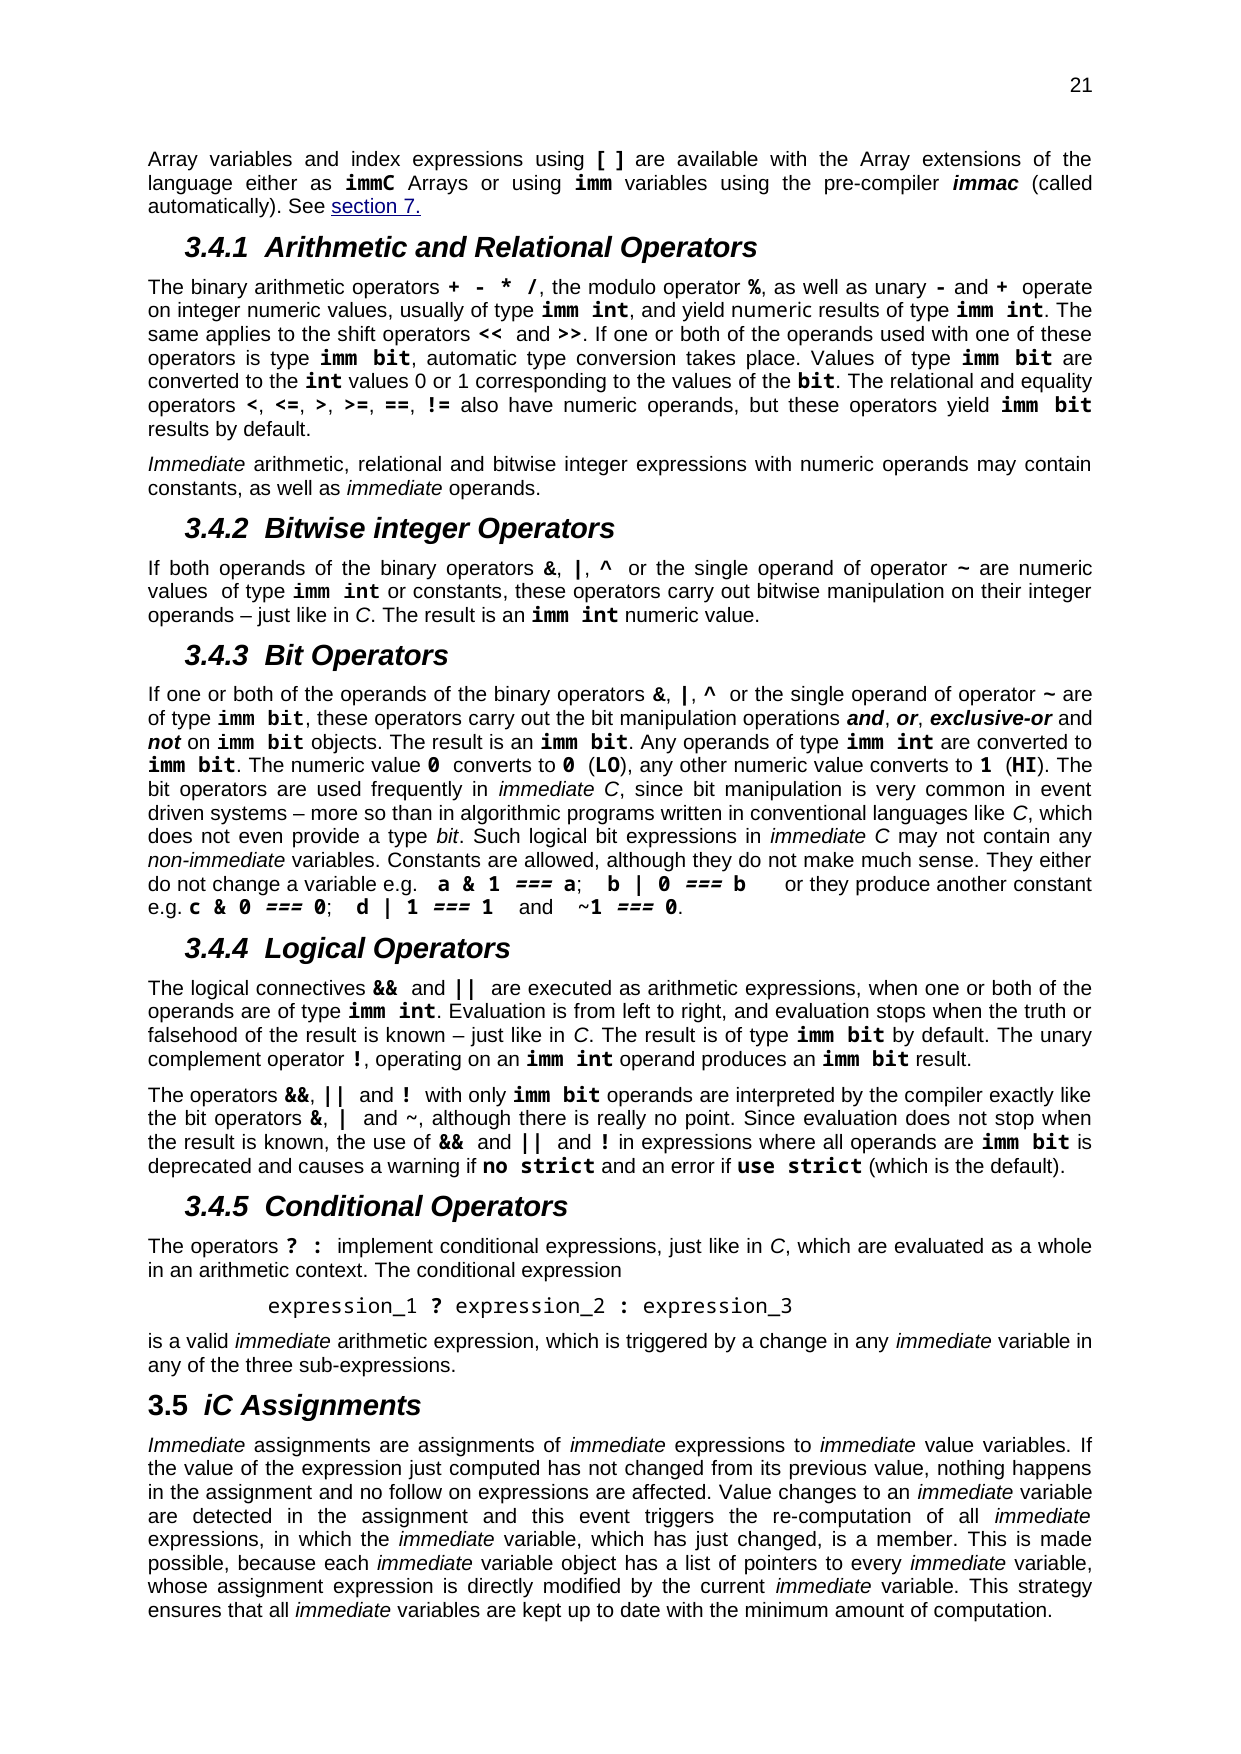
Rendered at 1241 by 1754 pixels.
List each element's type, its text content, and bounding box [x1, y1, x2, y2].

text Immediate assignments are assignments of immediate expressions to immediate value variables. If the value of the expression just computed has not changed from its previous value, nothing happens in the assignment and no follow on expressions are affected. Value changes to an immediate variable are detected in the assignment and this event triggers the re-computation of all immediate expressions, in which the immediate variable, which has just changed, is a member. This is made possible, because each immediate variable object has a list of pointers to every immediate variable, whose assignment expression is directly modified by the current immediate variable. This strategy ensures that all immediate variables are kept up to date with the minimum amount of computation. [148, 1433, 1092, 1622]
text The logical connectives && and || are executed as arithmetic expressions, when one or both of the operands are of type imm int. Evaluation is from left to right, and evaluation stops when the truth or falsehood of the result is known – just like in C. The result is of type imm bit by default. The unary complement operator !, operating on an imm int operand produces an imm bit result. [148, 976, 1092, 1071]
text The operators ? : implement conditional expressions, just like in C, which are evaluated as a whole in an arithmetic context. The conditional expression [148, 1235, 1092, 1282]
text The operators &&, || and ! with only imm bit operands are interpreted by the compiler exactly like the bit operators &, | and ~, although there is really no point. Since evaluation does not stop when the result is known, the use of && and || and ! in expressions where all operands are imm bit is deprecated and causes a warning if no strict and an error if use strict (which is the default). [148, 1083, 1092, 1178]
text Array variables and index expressions using [ ] are available with the Array extensions of the language either as immC Arrays or using imm variables using the pre-compiler immac (called automatically). See section 7. [148, 148, 1092, 219]
subtitle Conditional Operators [184, 1190, 1092, 1223]
subtitle Bitwise integer Operators [184, 512, 1092, 544]
subtitle iC Assignments [148, 1389, 1092, 1421]
text If one or both of the operands of the binary operators &, |, ^ or the single operand of operator ~ are of type imm bit, these operators carry out the bit manipulation operations and, or, exclusive-or and not on imm bit objects. The result is an imm bit. Any operands of type imm int are converted to imm bit. The numeric value 0 converts to 0 (LO), any other numeric value converts to 1 (HI). The bit operators are used frequently in immediate C, since bit manipulation is very common in event driven systems – more so than in algorithmic programs written in conventional languages like C, which does not even provide a type bit. Such logical bit expressions in immediate C may not contain any non-immediate variables. Constants are allowed, although they do not make much sense. They either do not change a variable e.g. a & 1 === a; b | 0 === b or they produce another constant e.g. c & 0 === 0; d | 1 === 1 and ~1 === 0. [148, 683, 1092, 919]
subtitle Logical Operators [184, 932, 1092, 964]
text Immediate arithmetic, relational and bitwise integer expressions with numeric operands may contain constants, as well as immediate operands. [148, 453, 1092, 500]
text If both operands of the binary operators &, |, ^ or the single operand of operator ~ are numeric values of type imm int or constants, these operators carry out bitwise manipulation on their integer operands – just like in C. The result is an imm int numeric value. [148, 556, 1092, 627]
text is a valid immediate arithmetic expression, which is triggered by a change in any immediate variable in any of the three sub-expressions. [148, 1330, 1092, 1377]
subtitle Arithmetic and Relational Operators [184, 231, 1092, 264]
text The binary arithmetic operators + - * /, the modulo operator %, as well as unary - and + operate on integer numeric values, usually of type imm int, and yield numeric results of type imm int. The same applies to the shift operators << and >>. If one or both of the operands used with one of these operators is type imm bit, automatic type conversion takes place. Values of type imm bit are converted to the int values 0 or 1 corresponding to the values of the bit. The relational and equality operators <, <=, >, >=, ==, != also have numeric operands, but these operators yield imm bit results by default. [148, 275, 1092, 441]
text expression_1 ? expression_2 : expression_3 [268, 1294, 1092, 1318]
subtitle Bit Operators [184, 639, 1092, 671]
